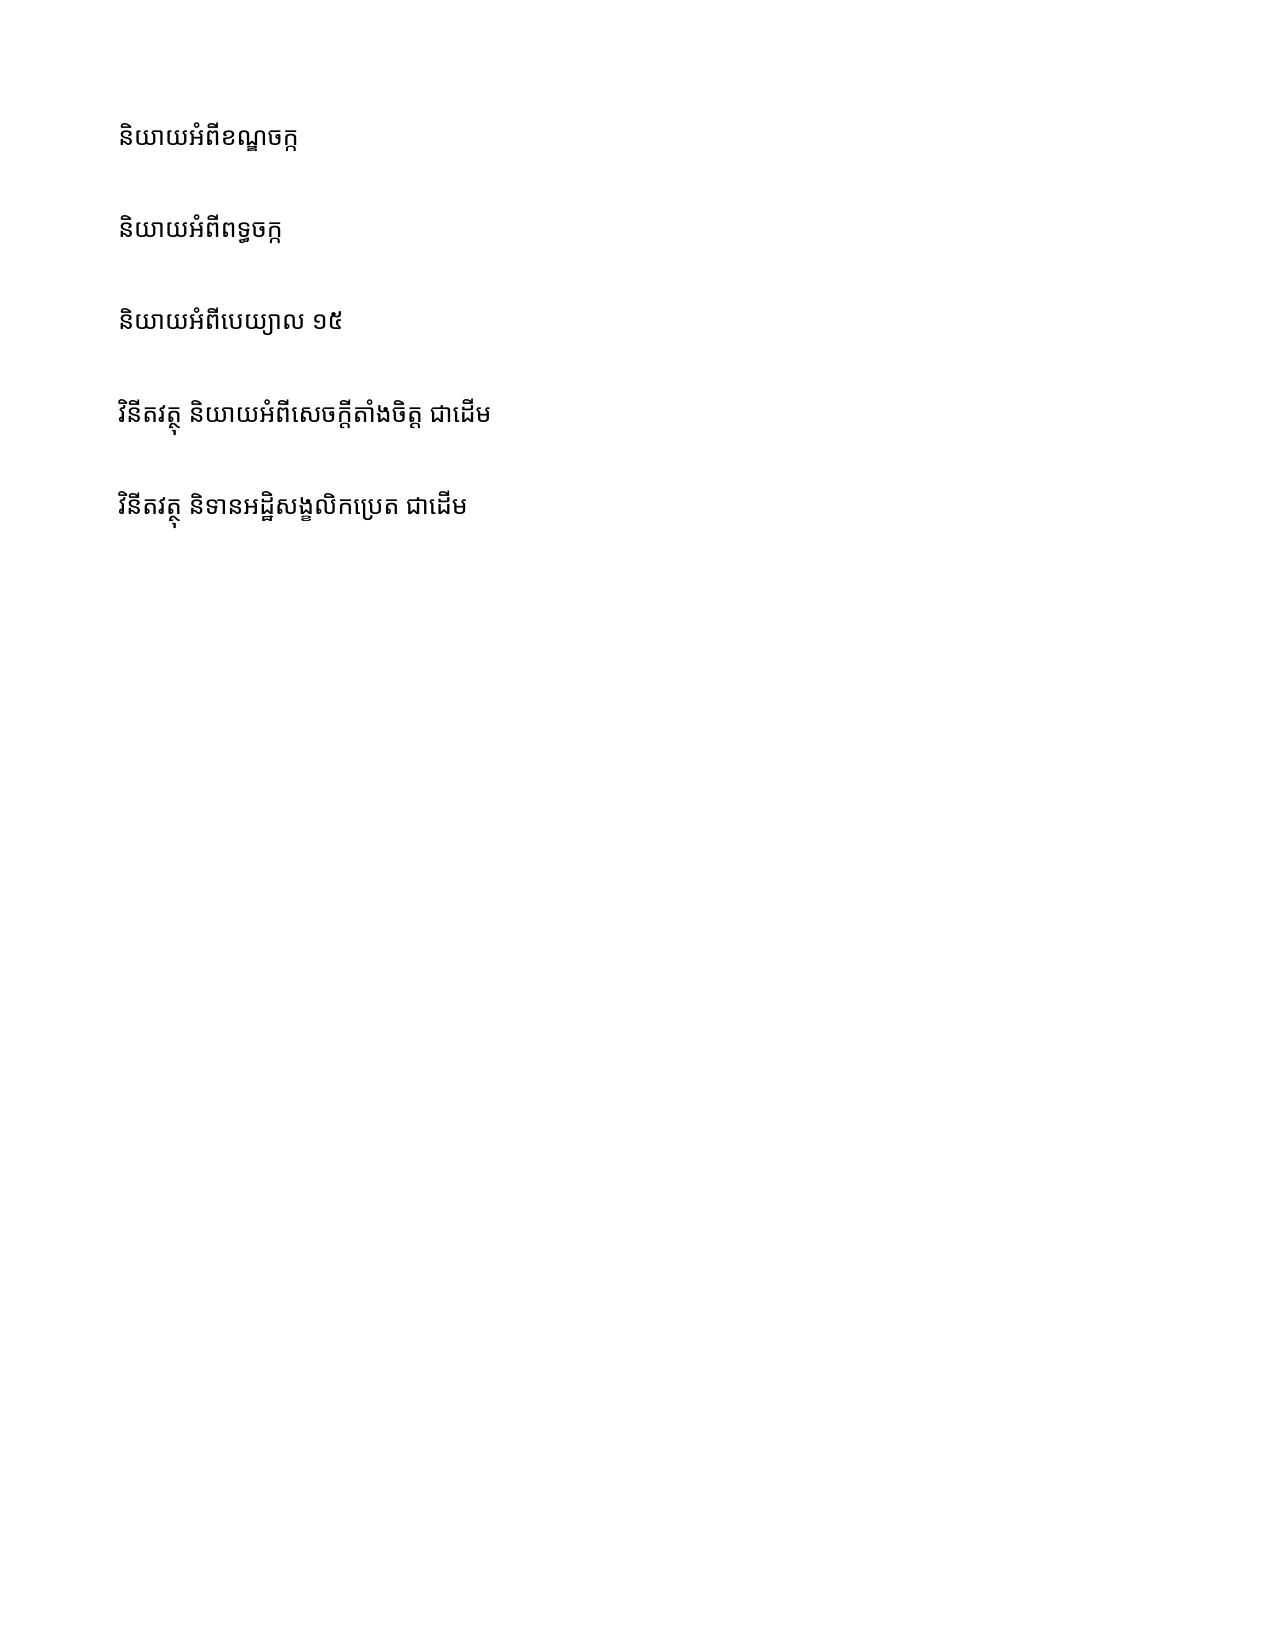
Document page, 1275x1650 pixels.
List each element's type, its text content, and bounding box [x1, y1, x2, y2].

text វិនីតវត្ថុ និយាយអំពីសេចក្តីតាំងចិត្ត ជាដើម [118, 395, 1157, 429]
text និយាយអំពីបេយ្យាល ១៥ [118, 303, 1157, 337]
text និយាយអំពីខណ្ឌចក្ក [118, 118, 1157, 152]
text វិនីតវត្ថុ និទានអដ្ឋិសង្ខលិកប្រេត ជាដើម [118, 488, 1157, 522]
text និយាយអំពីពទ្ធចក្ក [118, 211, 1157, 244]
